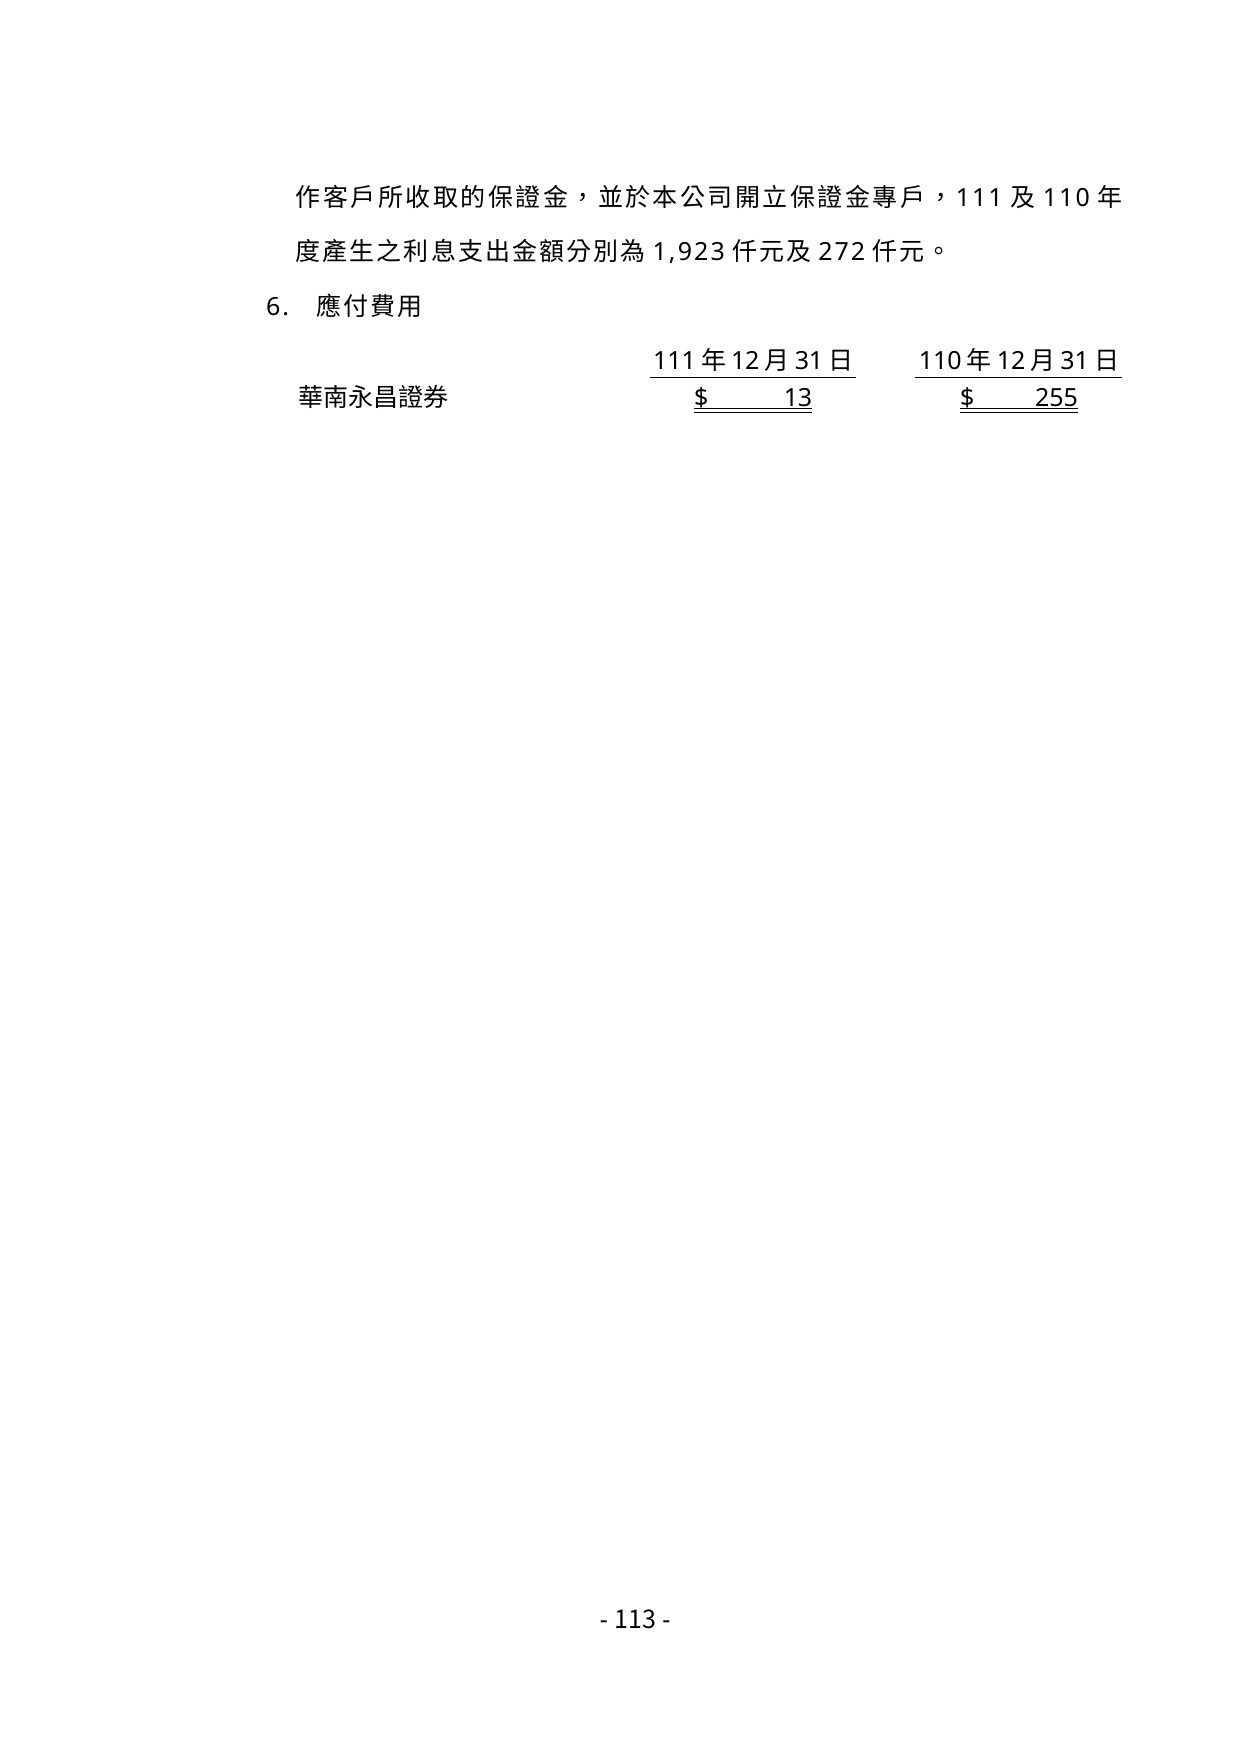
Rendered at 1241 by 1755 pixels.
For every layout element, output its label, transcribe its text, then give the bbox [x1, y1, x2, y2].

table_cell [591, 377, 650, 414]
text 6. 應付費用 [266, 286, 1122, 322]
table_header 110年12月31日 [915, 340, 1122, 377]
table_cell [856, 377, 915, 414]
table_cell $ 13 [650, 378, 856, 414]
table_header 111年12月31日 [650, 340, 856, 377]
table_header [591, 340, 650, 377]
table_header [295, 340, 591, 377]
table_cell $ 255 [915, 378, 1122, 414]
table_header [856, 340, 915, 377]
table_cell 華南永昌證券 [295, 377, 591, 414]
text 作客戶所收取的保證金，並於本公司開立保證金專戶，111及110年度產生之利息支出金額分別為1,923仟元及272仟元。 [295, 177, 1122, 268]
